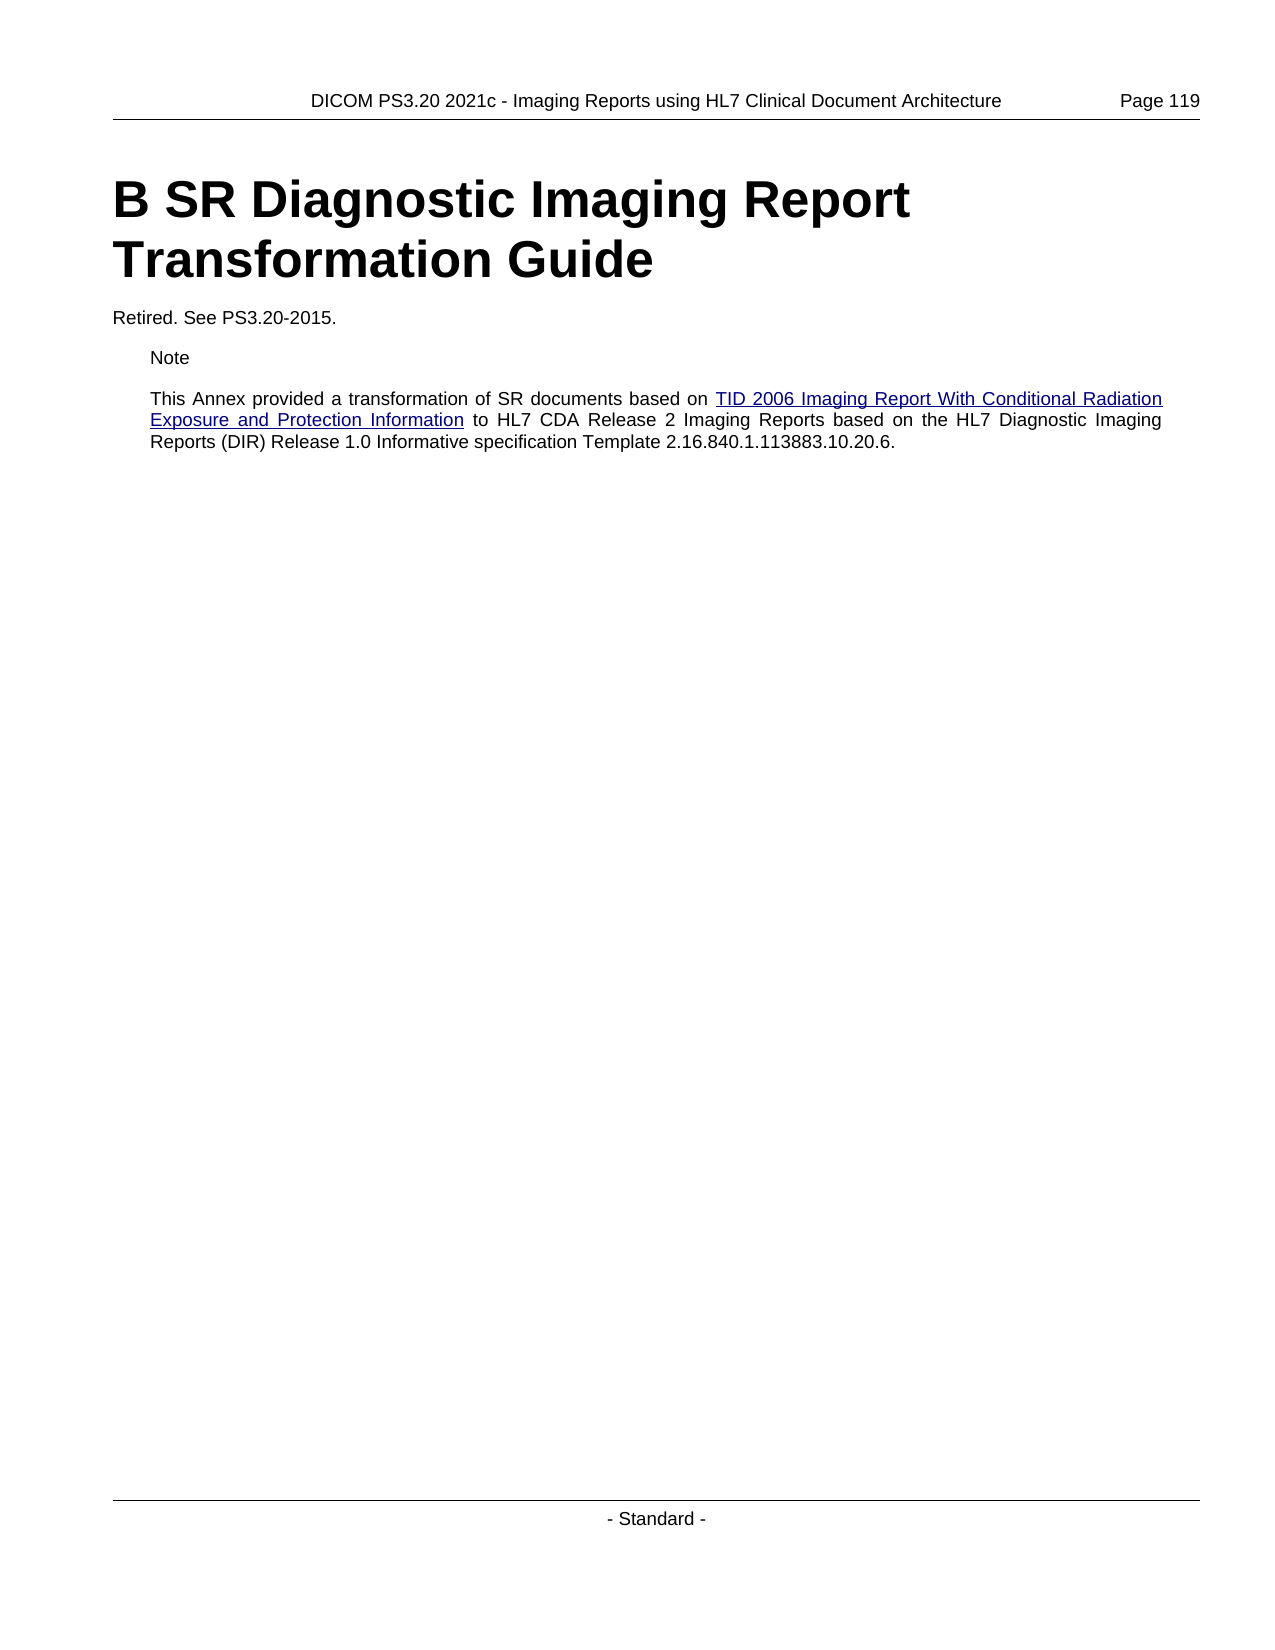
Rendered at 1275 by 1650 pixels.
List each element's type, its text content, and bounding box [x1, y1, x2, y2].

text This Annex provided a transformation of SR documents based on TID 2006 Imaging Report With Conditional Radiation Exposure and Protection Information to HL7 CDA Release 2 Imaging Reports based on the HL7 Diagnostic Imaging Reports (DIR) Release 1.0 Informative specification Template 2.16.840.1.113883.10.20.6. [150, 387, 1162, 452]
text B SR Diagnostic Imaging Report Transformation Guide [112, 169, 1200, 288]
text Retired. See PS3.20-2015. [112, 307, 1200, 328]
text Note [150, 347, 1162, 368]
